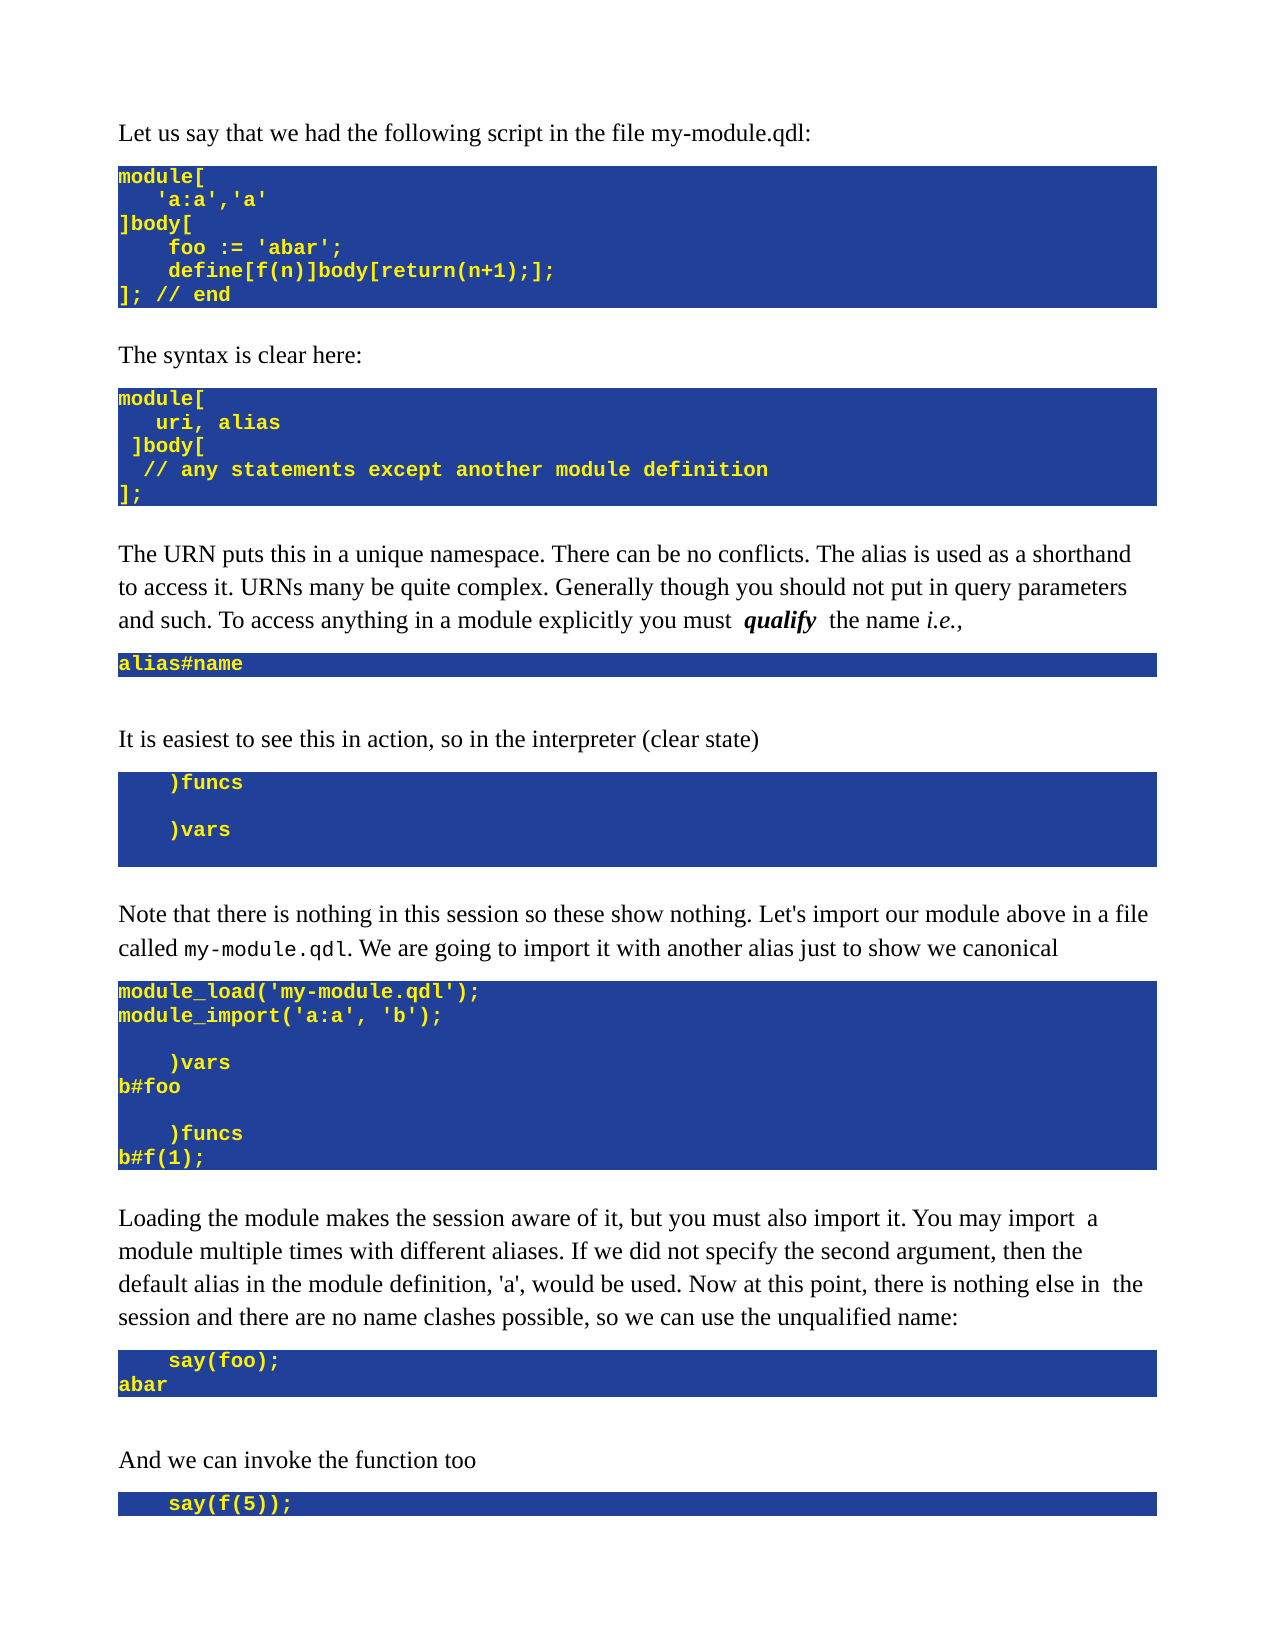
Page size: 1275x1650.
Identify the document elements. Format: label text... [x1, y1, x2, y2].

text Loading the module makes the session aware of it, but you must also import it. You may import a module multiple times with different aliases. If we did not specify the second argument, then the default alias in the module definition, 'a', would be used. Now at this point, there is nothing else in the session and there are no name clashes possible, so we can use the unqualified name: [118, 1170, 1157, 1331]
text It is easiest to see this in action, so in the interpreter (clear state) [118, 724, 1157, 753]
text The syntax is clear here: [118, 308, 1157, 369]
text abar [118, 1374, 1157, 1397]
text module[ [118, 388, 1157, 412]
text )vars [118, 819, 1157, 843]
text )funcs [118, 772, 1157, 796]
text ]; [118, 483, 1157, 506]
text ]body[ [118, 436, 1157, 459]
text say(f(5)); [118, 1492, 1157, 1516]
text module[ [118, 166, 1157, 189]
text ]body[ [118, 213, 1157, 237]
text define[f(n)]body[return(n+1);]; [118, 260, 1157, 284]
text Note that there is nothing in this session so these show nothing. Let's import our module above in a file called my-module.qdl. We are going to import it with another alias just to show we canonical [118, 867, 1157, 962]
text // any statements except another module definition [118, 459, 1157, 483]
text And we can invoke the function too [118, 1445, 1157, 1474]
text b#foo [118, 1076, 1157, 1099]
text say(foo); [118, 1350, 1157, 1374]
text 'a:a','a' [118, 189, 1157, 213]
text )funcs [118, 1123, 1157, 1147]
text )vars [118, 1052, 1157, 1076]
text Let us say that we had the following script in the file my-module.qdl: [118, 118, 1157, 147]
text uri, alias [118, 412, 1157, 436]
text module_import('a:a', 'b'); [118, 1005, 1157, 1028]
text The URN puts this in a unique namespace. There can be no conflicts. The alias is used as a shorthand to access it. URNs many be quite complex. Generally though you should not put in query parameters and such. To access anything in a module explicitly you must qualify the name i.e., [118, 506, 1157, 634]
text alias#name [118, 653, 1157, 677]
text foo := 'abar'; [118, 237, 1157, 260]
text module_load('my-module.qdl'); [118, 981, 1157, 1005]
text b#f(1); [118, 1147, 1157, 1170]
text ]; // end [118, 284, 1157, 308]
